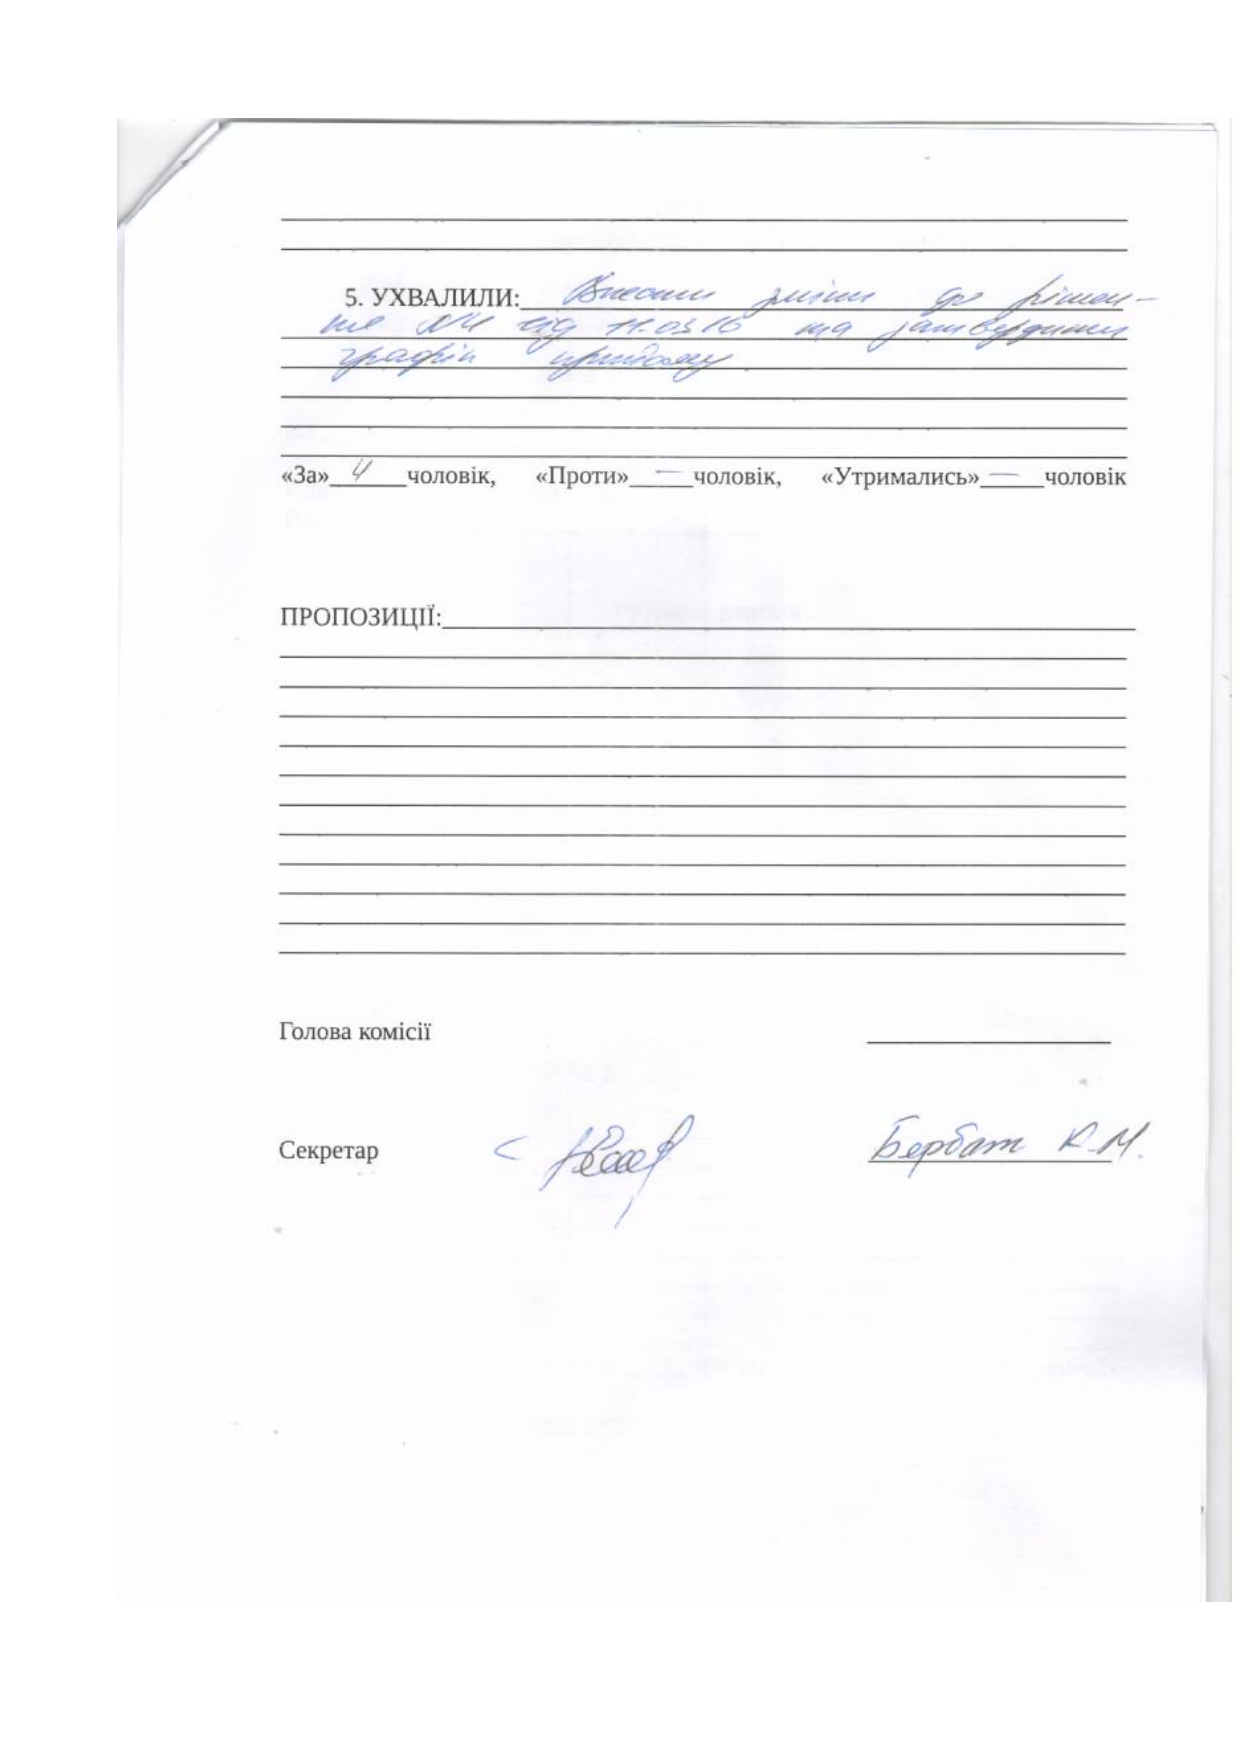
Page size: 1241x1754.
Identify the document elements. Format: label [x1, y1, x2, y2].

picture [117, 118, 1240, 1602]
